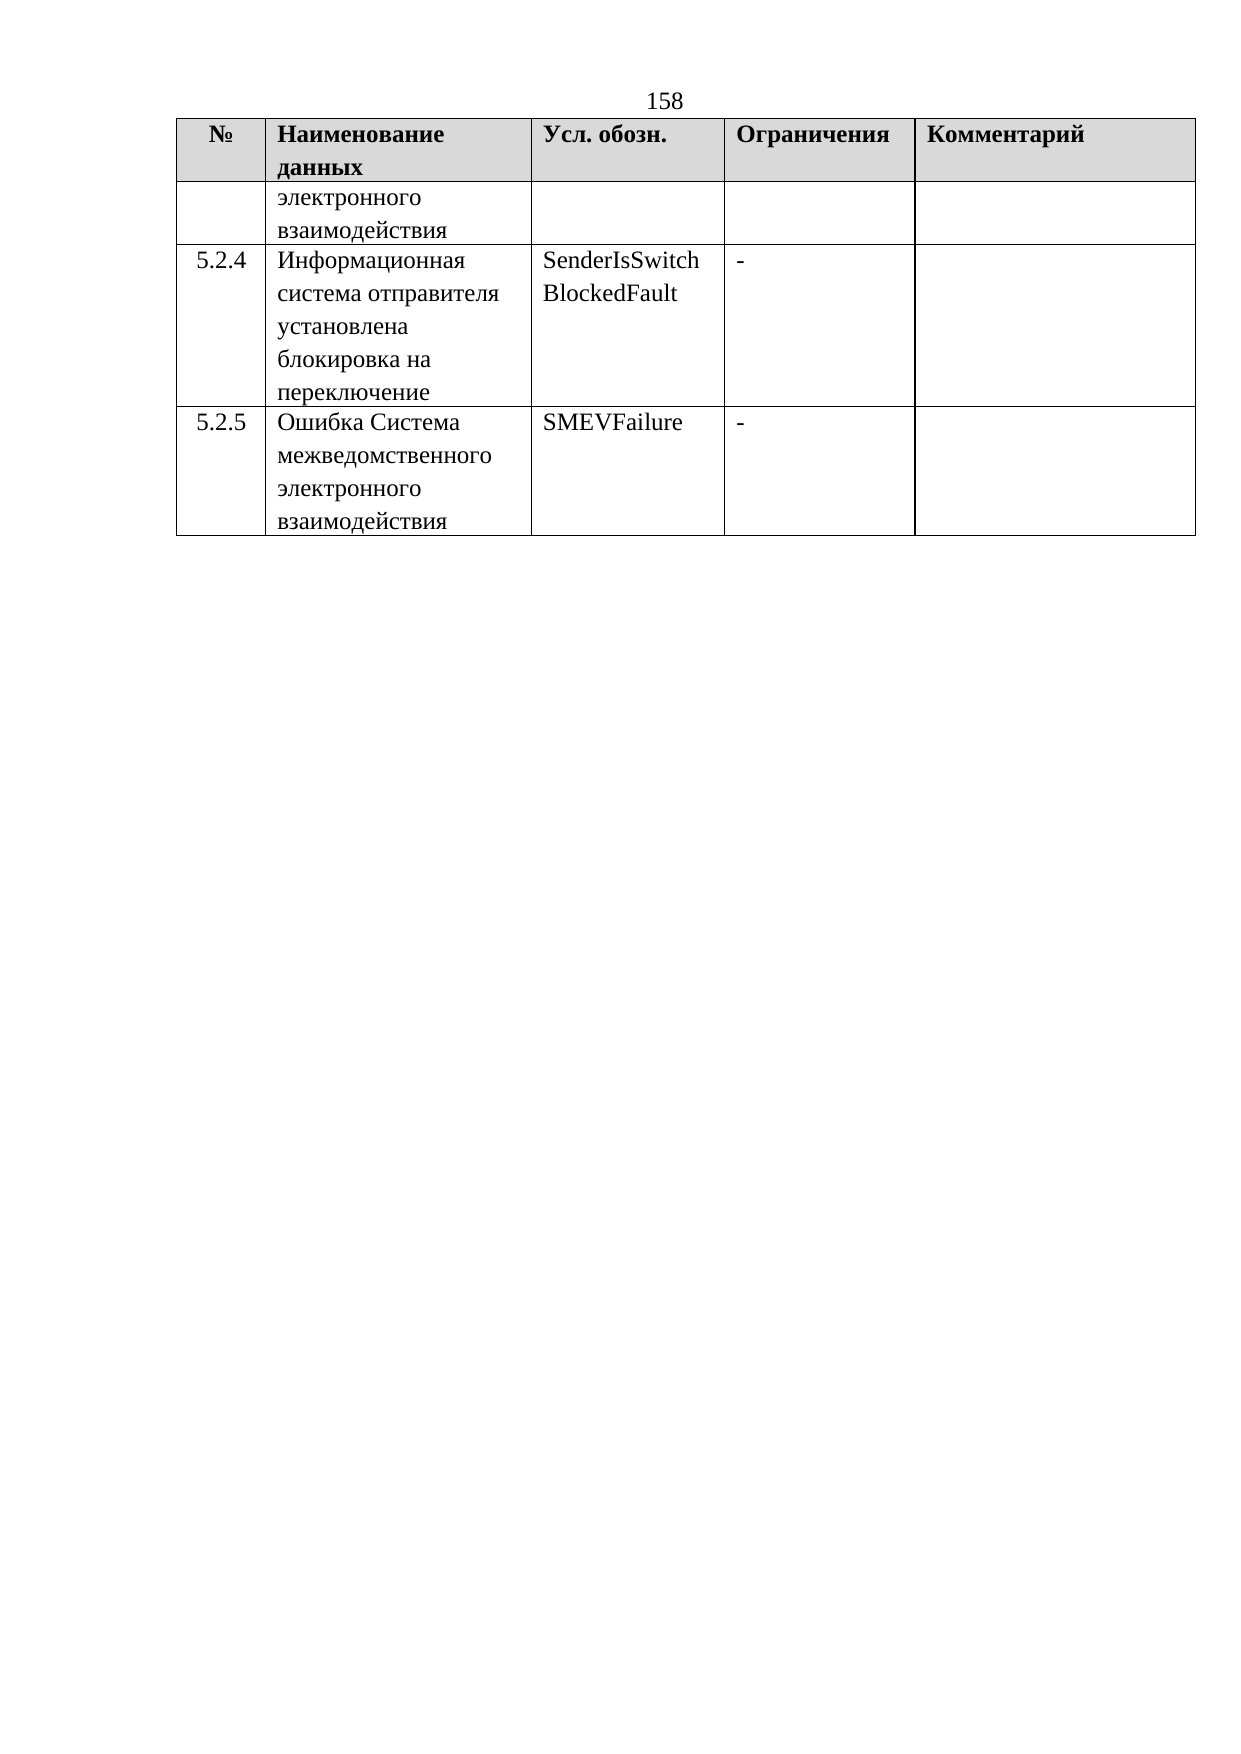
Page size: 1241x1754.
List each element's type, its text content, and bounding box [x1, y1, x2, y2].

table_cell SMEVFailure [532, 407, 724, 534]
table_header Наименование данных [266, 119, 531, 181]
table_header Ограничения [725, 119, 914, 181]
table_cell 5.2.4 [177, 245, 265, 406]
table_cell - [725, 407, 914, 534]
table_cell электронного взаимодействия [266, 182, 531, 244]
table_cell [532, 182, 724, 244]
table_cell 5.2.5 [177, 407, 265, 534]
table_header Усл. обозн. [532, 119, 724, 181]
table_cell [916, 407, 1195, 534]
table_cell Информационная система отправителя установлена блокировка на переключение [266, 245, 531, 406]
table_cell [916, 245, 1195, 406]
table_cell - [725, 182, 914, 244]
table_header № [177, 119, 265, 181]
table_cell [916, 182, 1195, 244]
table_cell SenderIsSwitchBlockedFault [532, 245, 724, 406]
table_cell - [725, 245, 914, 406]
table_cell [177, 182, 265, 244]
table_header Комментарий [916, 119, 1195, 181]
table_cell Ошибка Система межведомственного электронного взаимодействия [266, 407, 531, 534]
